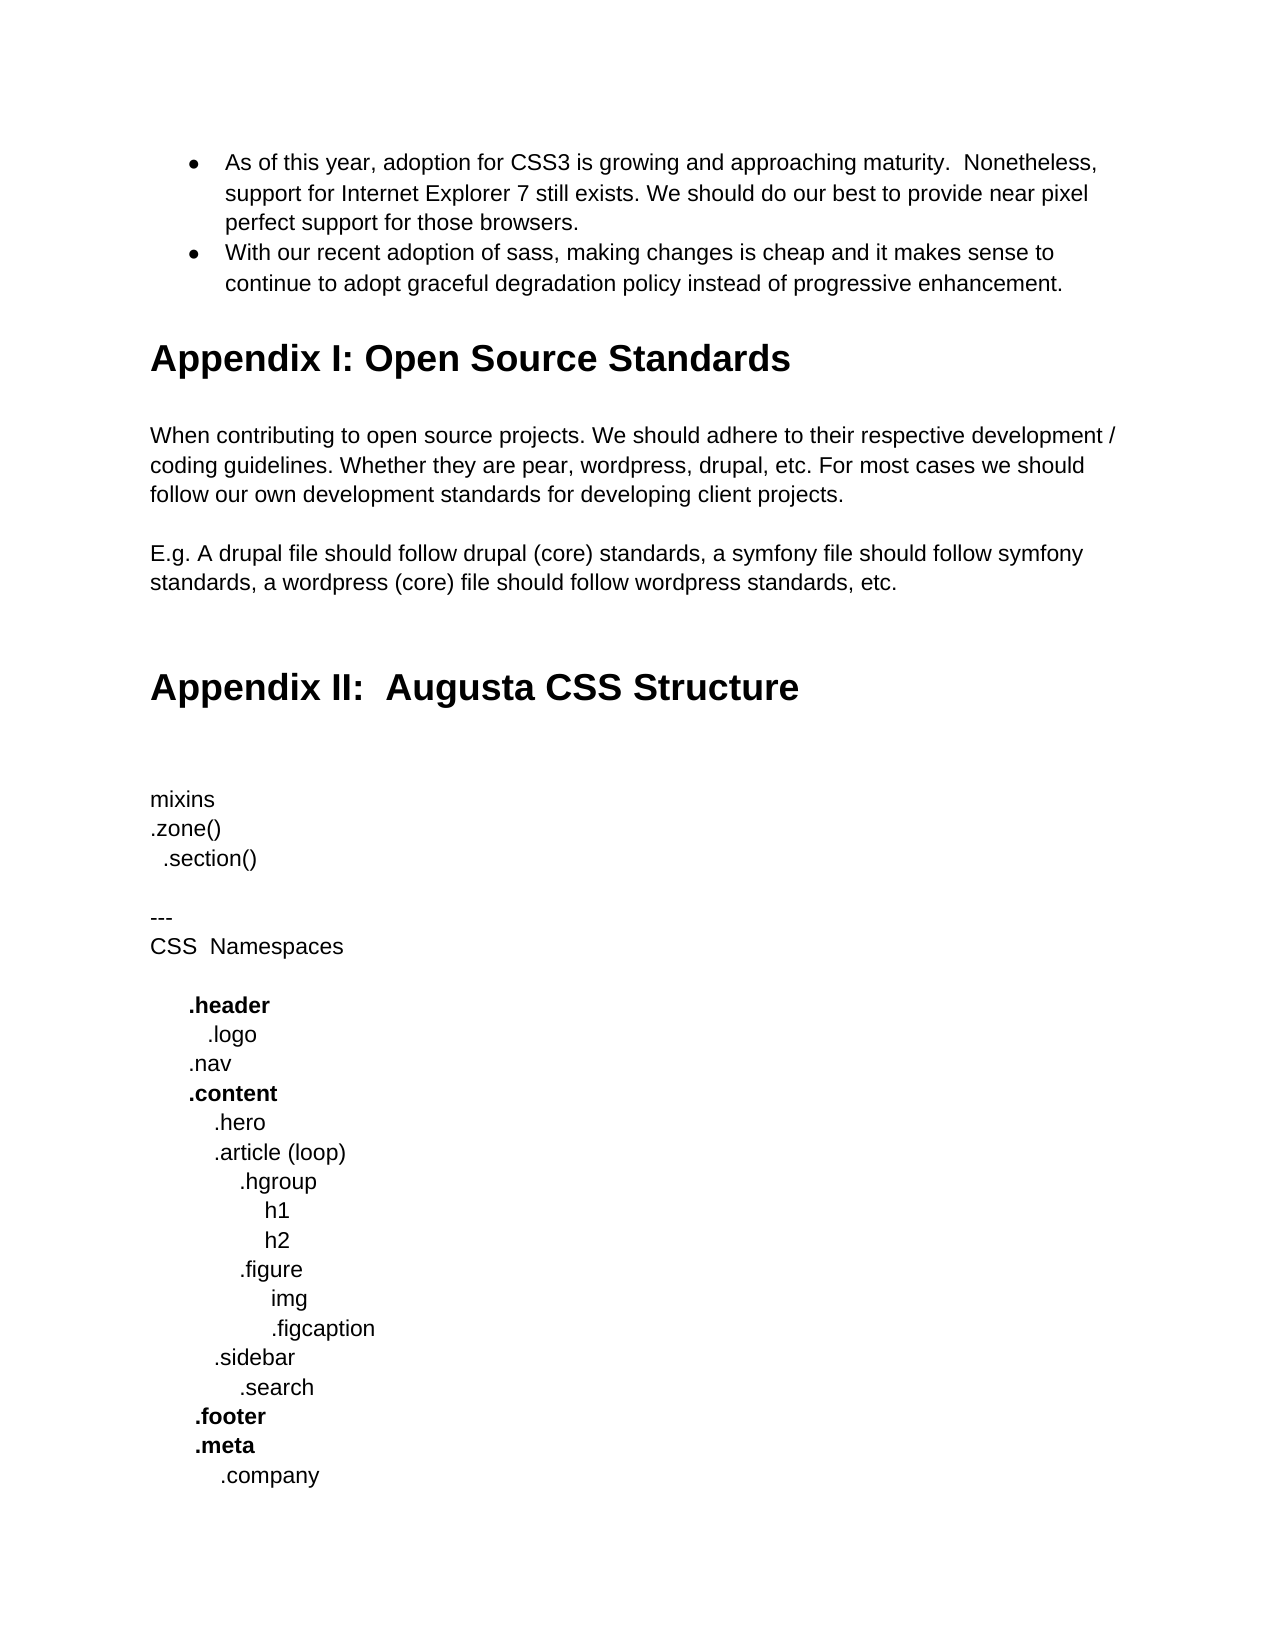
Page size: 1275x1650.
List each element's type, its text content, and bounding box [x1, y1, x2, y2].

text h1 [150, 1198, 1125, 1223]
subtitle Appendix I: Open Source Standards [150, 337, 1125, 379]
text img [150, 1286, 1125, 1312]
text .section() [150, 845, 1125, 871]
text E.g. A drupal file should follow drupal (core) standards, a symfony file should follow symfony standards, a wordpress (core) file should follow wordpress standards, etc. [150, 540, 1125, 595]
text When contributing to open source projects. We should adhere to their respective development / coding guidelines. Whether they are pear, wordpress, drupal, etc. For most cases we should follow our own development standards for developing client projects. [150, 423, 1125, 507]
text .hero [150, 1110, 1125, 1135]
text .nav [150, 1051, 1125, 1077]
text .article (loop) [150, 1139, 1125, 1165]
text .figcaption [150, 1315, 1125, 1341]
subtitle Appendix II: Augusta CSS Structure [150, 666, 1125, 708]
text h2 [150, 1227, 1125, 1253]
text .logo [150, 1022, 1125, 1047]
list As of this year, adoption for CSS3 is growing and approaching maturity. Nonetheless, support for Internet Explorer 7 still exists. We should do our best to provide near pixel perfect support for those browsers. [187, 150, 1125, 236]
list With our recent adoption of sass, making changes is cheap and it makes sense to continue to adopt graceful degradation policy instead of progressive enhancement. [187, 239, 1125, 296]
text .sidebar [150, 1345, 1125, 1370]
text .hgroup [150, 1168, 1125, 1194]
text .zone() [150, 816, 1125, 842]
text .header [150, 992, 1125, 1018]
text .figure [150, 1257, 1125, 1282]
text .content [150, 1080, 1125, 1106]
text .company [150, 1462, 1125, 1488]
text --- [150, 904, 1125, 930]
text .footer [150, 1403, 1125, 1429]
text .search [150, 1374, 1125, 1400]
text CSS Namespaces [150, 933, 1125, 959]
text .meta [150, 1433, 1125, 1458]
text mixins [150, 787, 1125, 812]
